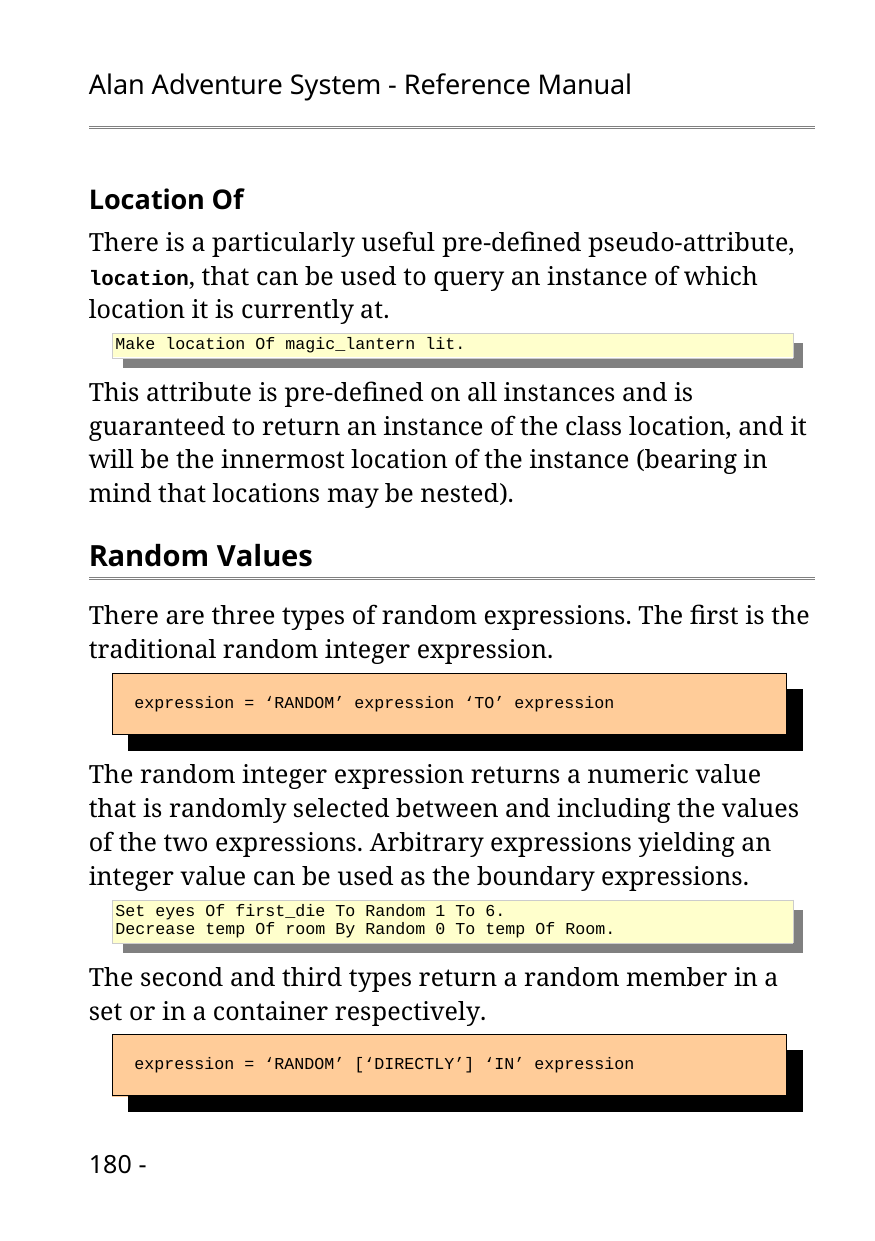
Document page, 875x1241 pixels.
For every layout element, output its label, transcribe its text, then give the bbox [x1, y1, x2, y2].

subtitle Location Of [88, 180, 815, 217]
text The second and third types return a random member in a set or in a container respectively. [88, 960, 815, 1028]
text Make location Of magic_lantern lit. [113, 334, 793, 357]
text There is a particularly useful pre-defined pseudo-attribute, location, that can be used to query an instance of which location it is currently at. [88, 224, 815, 326]
text Decrease temp Of room By Random 0 To temp Of Room. [113, 918, 793, 943]
subtitle Random Values [88, 536, 815, 579]
text This attribute is pre-defined on all instances and is guaranteed to return an instance of the class location, and it will be the innermost location of the instance (bearing in mind that locations may be nested). [88, 374, 815, 510]
text expression = ‘RANDOM’ [‘DIRECTLY’] ‘IN’ expression [113, 1035, 786, 1095]
text expression = ‘RANDOM’ expression ‘TO’ expression [113, 674, 786, 734]
text Set eyes Of first_die To Random 1 To 6. [113, 901, 793, 918]
text There are three types of random expressions. The first is the traditional random integer expression. [88, 598, 815, 666]
text The random integer expression returns a numeric value that is randomly selected between and including the values of the two expressions. Arbitrary expressions yielding an integer value can be used as the boundary expressions. [88, 757, 815, 893]
